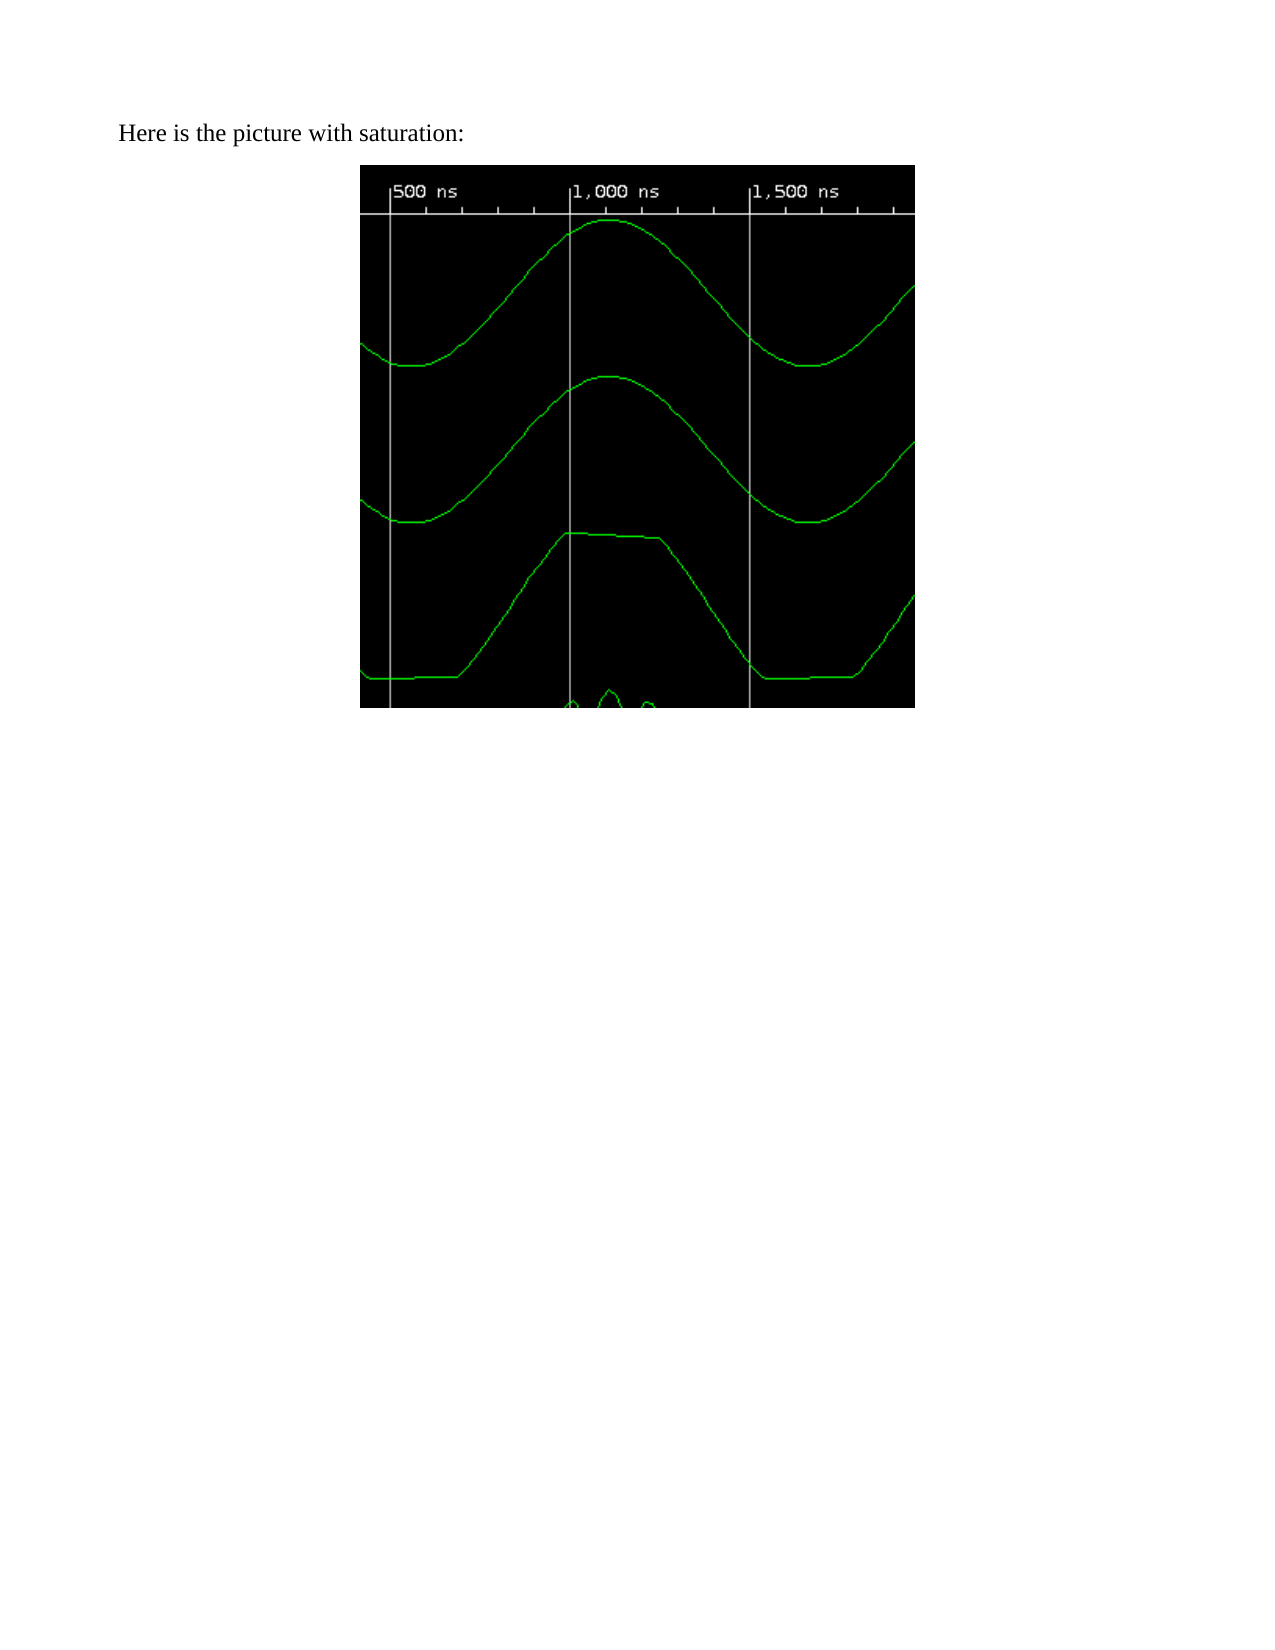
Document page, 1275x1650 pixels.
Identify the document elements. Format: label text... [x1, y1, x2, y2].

picture [360, 165, 915, 708]
text Here is the picture with saturation: [118, 118, 1157, 147]
